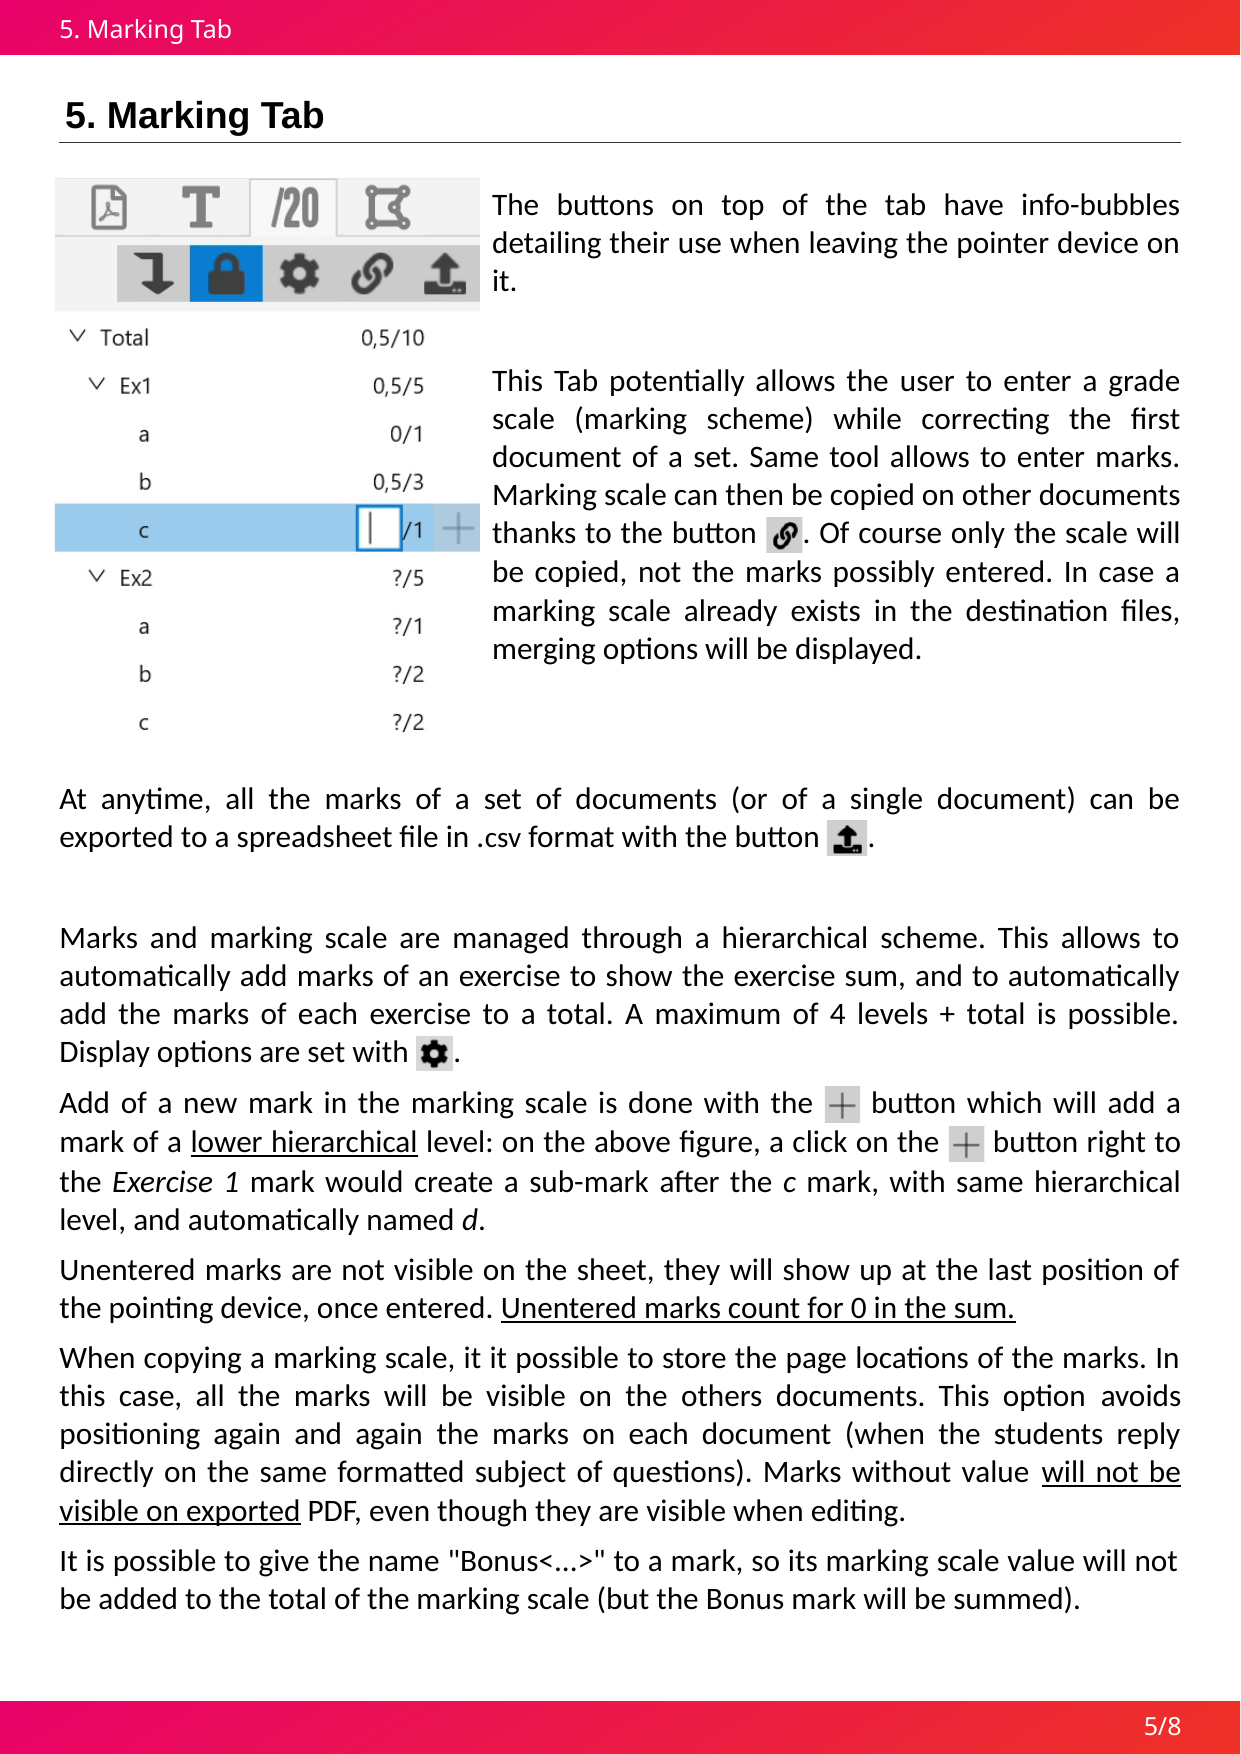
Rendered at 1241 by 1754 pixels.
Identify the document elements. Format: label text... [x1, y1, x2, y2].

picture [766, 517, 803, 553]
text Unentered marks are not visible on the sheet, they will show up at the last position of the pointing device, once entered. Unentered marks count for 0 in the sum. [59, 1250, 1181, 1326]
text It is possible to give the name "Bonus<...>" to a mark, so its marking scale value will not be added to the total of the marking scale (but the Bonus mark will be summed). [59, 1541, 1181, 1617]
text Marks and marking scale are managed through a hierarchical scheme. This allows to automatically add marks of an exercise to show the exercise sum, and to automatically add the marks of each exercise to a total. A maximum of 4 levels + total is possible. Display options are set with . [59, 918, 1181, 1071]
text Add of a new mark in the marking scale is done with the button which will add a mark of a lower hierarchical level: on the above figure, a click on the button right to the Exercise 1 mark would create a sub-mark after the c mark, with same hierarchical level, and automatically named d. [59, 1083, 1181, 1238]
picture [824, 1086, 861, 1123]
picture [54, 178, 480, 751]
picture [416, 1036, 453, 1071]
picture [826, 820, 868, 856]
text When copying a marking scale, it it possible to store the page locations of the marks. In this case, all the marks will be visible on the others documents. This option avoids positioning again and again the marks on each document (when the students reply directly on the same formatted subject of questions). Marks without value will not be visible on exported PDF, even though they are visible when editing. [59, 1338, 1181, 1529]
picture [948, 1126, 985, 1162]
text This Tab potentially allows the user to enter a grade scale (marking scheme) while correcting the first document of a set. Same tool allows to enter marks. Marking scale can then be copied on other documents thanks to the button . Of course only the scale will be copied, not the marks possibly entered. In case a marking scale already exists in the destination files, merging options will be displayed. [480, 361, 1181, 667]
text At anytime, all the marks of a set of documents (or of a single document) can be exported to a spreadsheet file in .csv format with the button . [59, 779, 1181, 856]
text The buttons on top of the tab have info-bubbles detailing their use when leaving the pointer device on it. [480, 184, 1181, 299]
subtitle Marking Tab [59, 87, 1181, 142]
